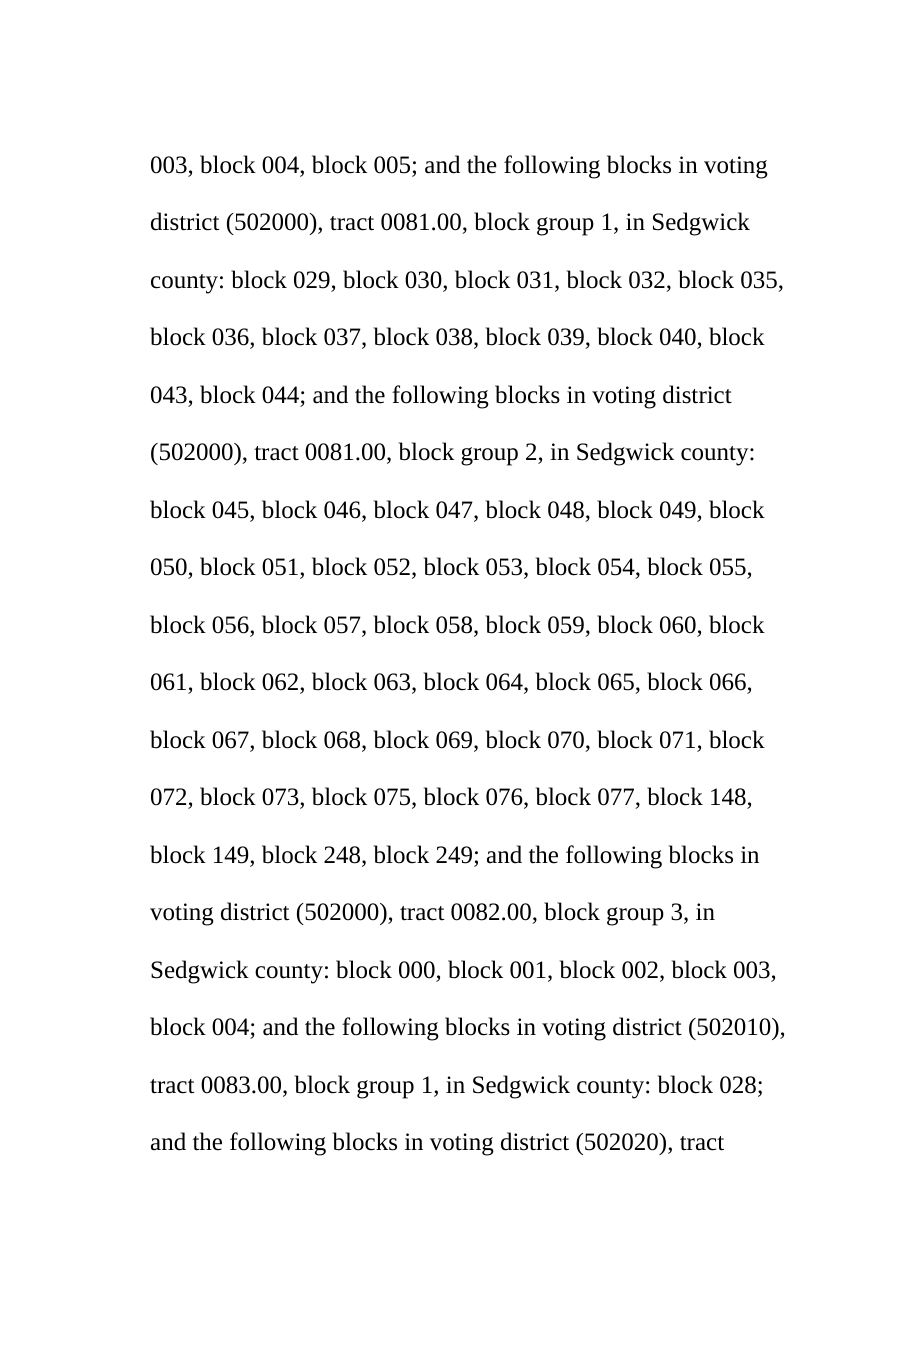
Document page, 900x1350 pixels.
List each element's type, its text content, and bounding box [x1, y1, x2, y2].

text 003, block 004, block 005; and the following blocks in voting district (502000), tract 0081.00, block group 1, in Sedgwick county: block 029, block 030, block 031, block 032, block 035, block 036, block 037, block 038, block 039, block 040, block 043, block 044; and the following blocks in voting district (502000), tract 0081.00, block group 2, in Sedgwick county: block 045, block 046, block 047, block 048, block 049, block 050, block 051, block 052, block 053, block 054, block 055, block 056, block 057, block 058, block 059, block 060, block 061, block 062, block 063, block 064, block 065, block 066, block 067, block 068, block 069, block 070, block 071, block 072, block 073, block 075, block 076, block 077, block 148, block 149, block 248, block 249; and the following blocks in voting district (502000), tract 0082.00, block group 3, in Sedgwick county: block 000, block 001, block 002, block 003, block 004; and the following blocks in voting district (502010), tract 0083.00, block group 1, in Sedgwick county: block 028; and the following blocks in voting district (502020), tract [150, 150, 787, 1156]
